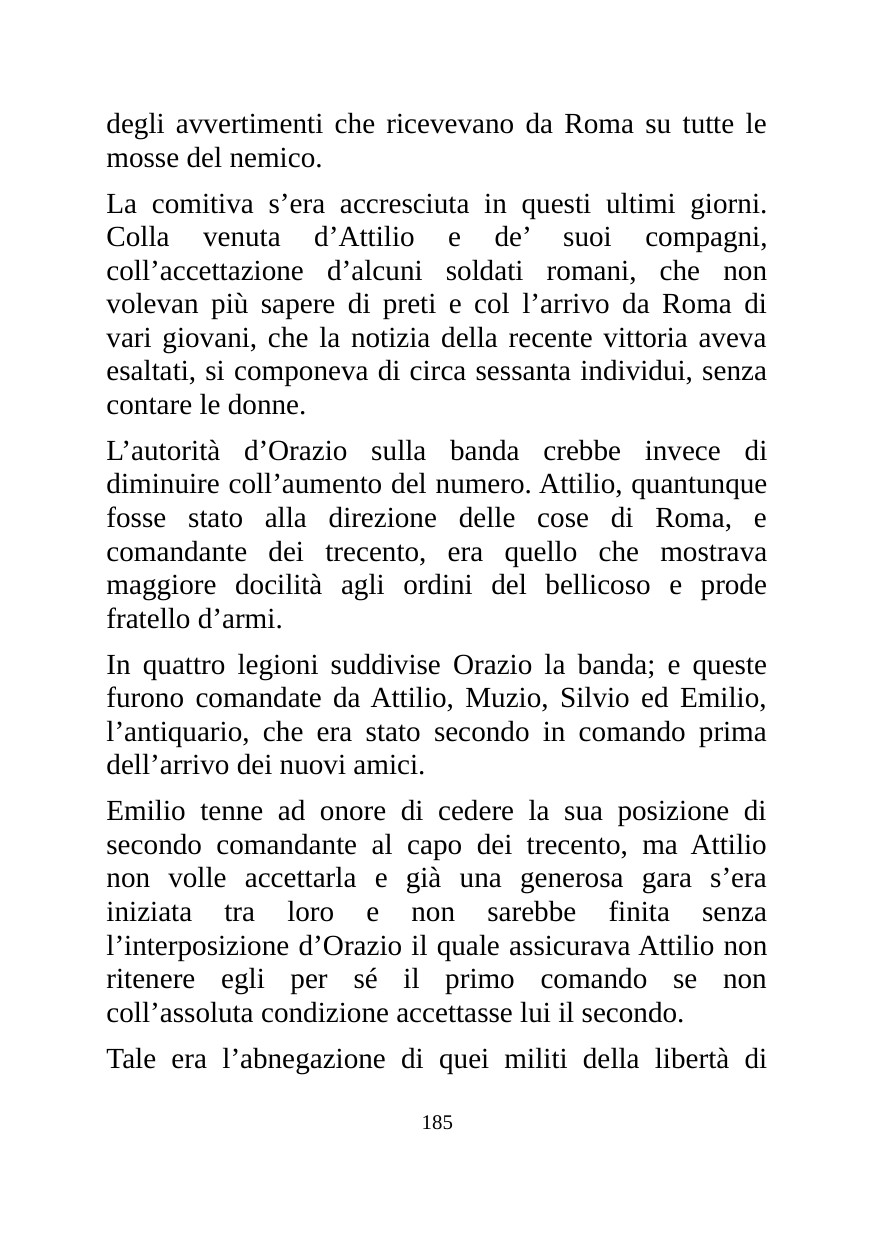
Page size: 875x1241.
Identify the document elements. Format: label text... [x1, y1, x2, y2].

text In quattro legioni suddivise Orazio la banda; e queste furono comandate da Attilio, Muzio, Silvio ed Emilio, l’antiquario, che era stato secondo in comando prima dell’arrivo dei nuovi amici. [106, 647, 768, 781]
text L’autorità d’Orazio sulla banda crebbe invece di diminuire coll’aumento del numero. Attilio, quantunque fosse stato alla direzione delle cose di Roma, e comandante dei trecento, era quello che mostrava maggiore docilità agli ordini del bellicoso e prode fratello d’armi. [106, 433, 768, 634]
text degli avvertimenti che ricevevano da Roma su tutte le mosse del nemico. [106, 106, 768, 173]
text Tale era l’abnegazione di quei militi della libertà di [106, 1041, 768, 1074]
text Emilio tenne ad onore di cedere la sua posizione di secondo comandante al capo dei trecento, ma Attilio non volle accettarla e già una generosa gara s’era iniziata tra loro e non sarebbe finita senza l’interposizione d’Orazio il quale assicurava Attilio non ritenere egli per sé il primo comando se non coll’assoluta condizione accettasse lui il secondo. [106, 793, 768, 1028]
text La comitiva s’era accresciuta in questi ultimi giorni. Colla venuta d’Attilio e de’ suoi compagni, coll’accettazione d’alcuni soldati romani, che non volevan più sapere di preti e col l’arrivo da Roma di vari giovani, che la notizia della recente vittoria aveva esaltati, si componeva di circa sessanta individui, senza contare le donne. [106, 186, 768, 421]
